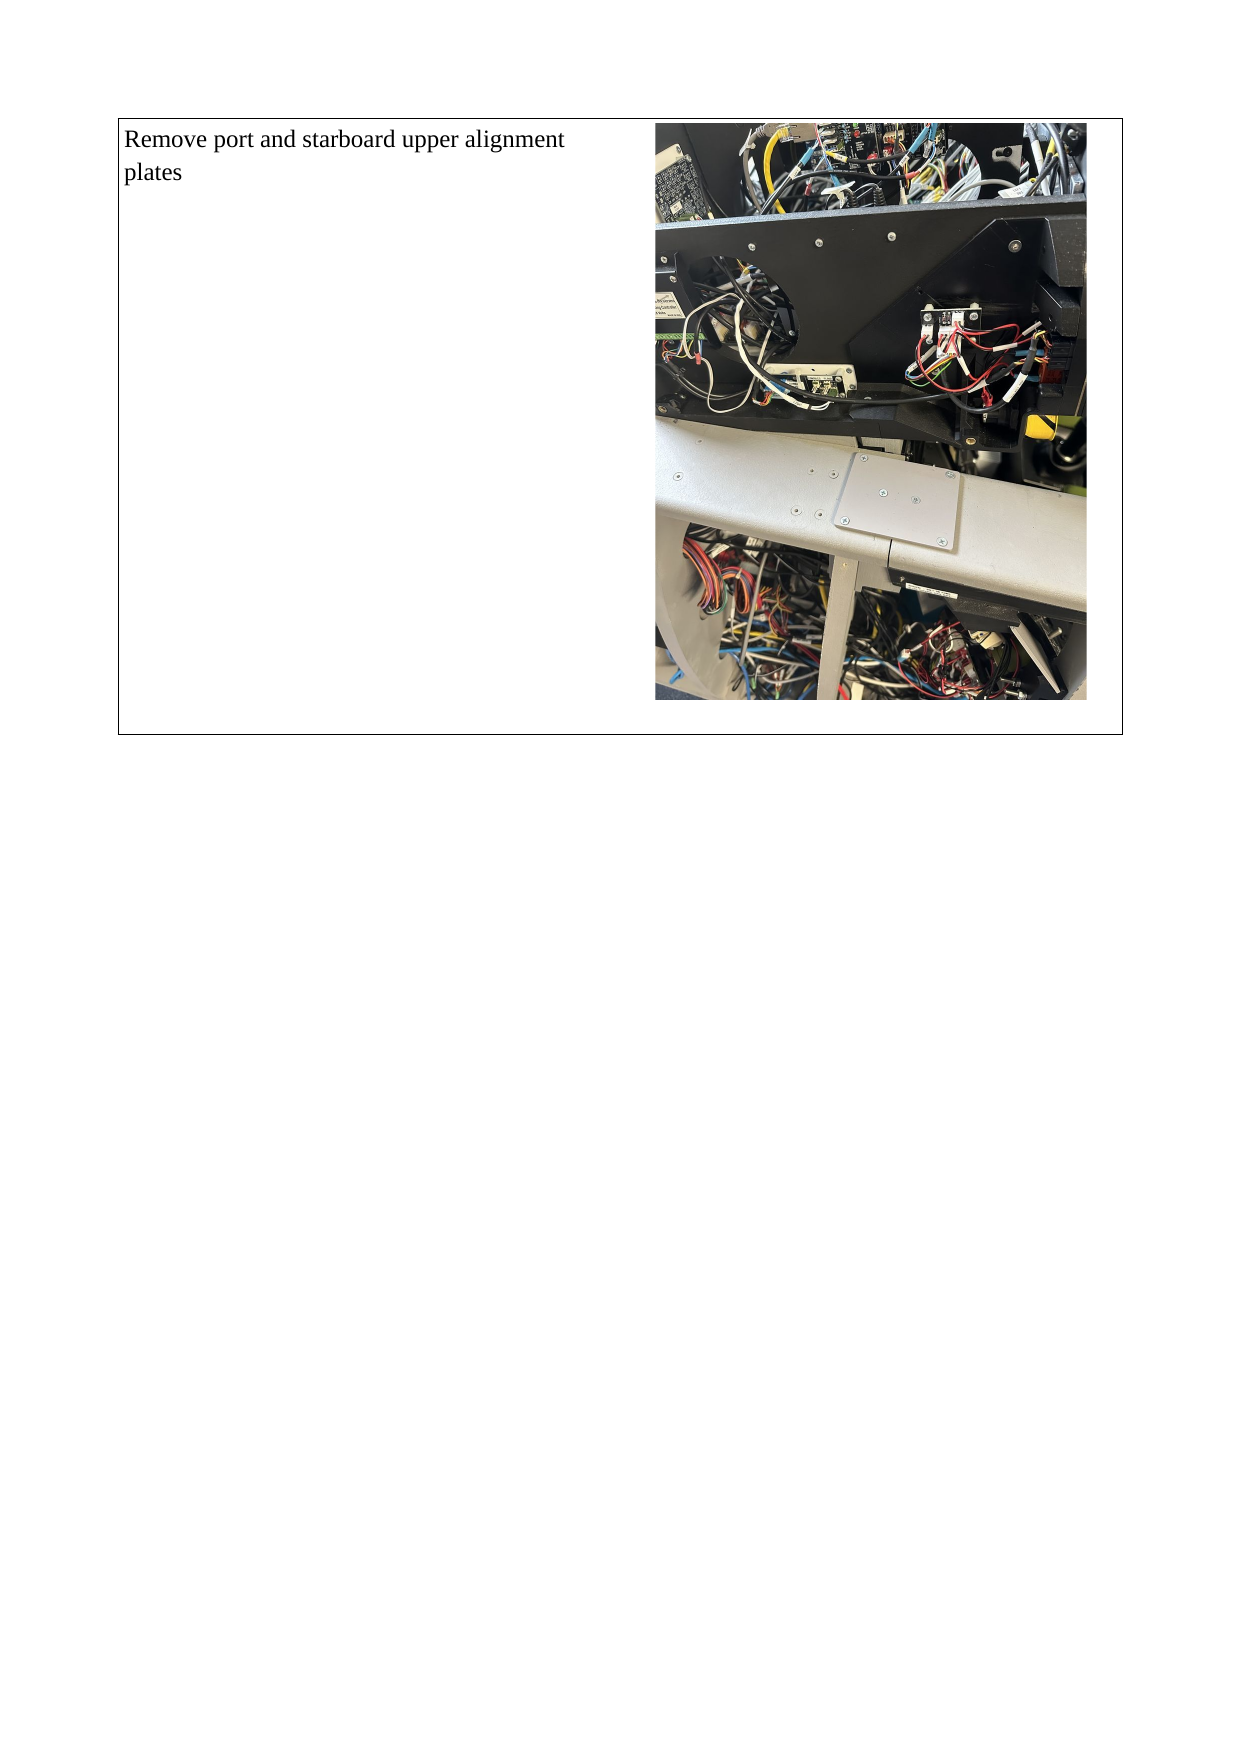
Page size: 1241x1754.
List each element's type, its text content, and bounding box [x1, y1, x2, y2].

table_cell Remove port and starboard upper alignment plates [119, 119, 620, 734]
table_cell [620, 119, 1122, 734]
picture [655, 123, 1087, 700]
